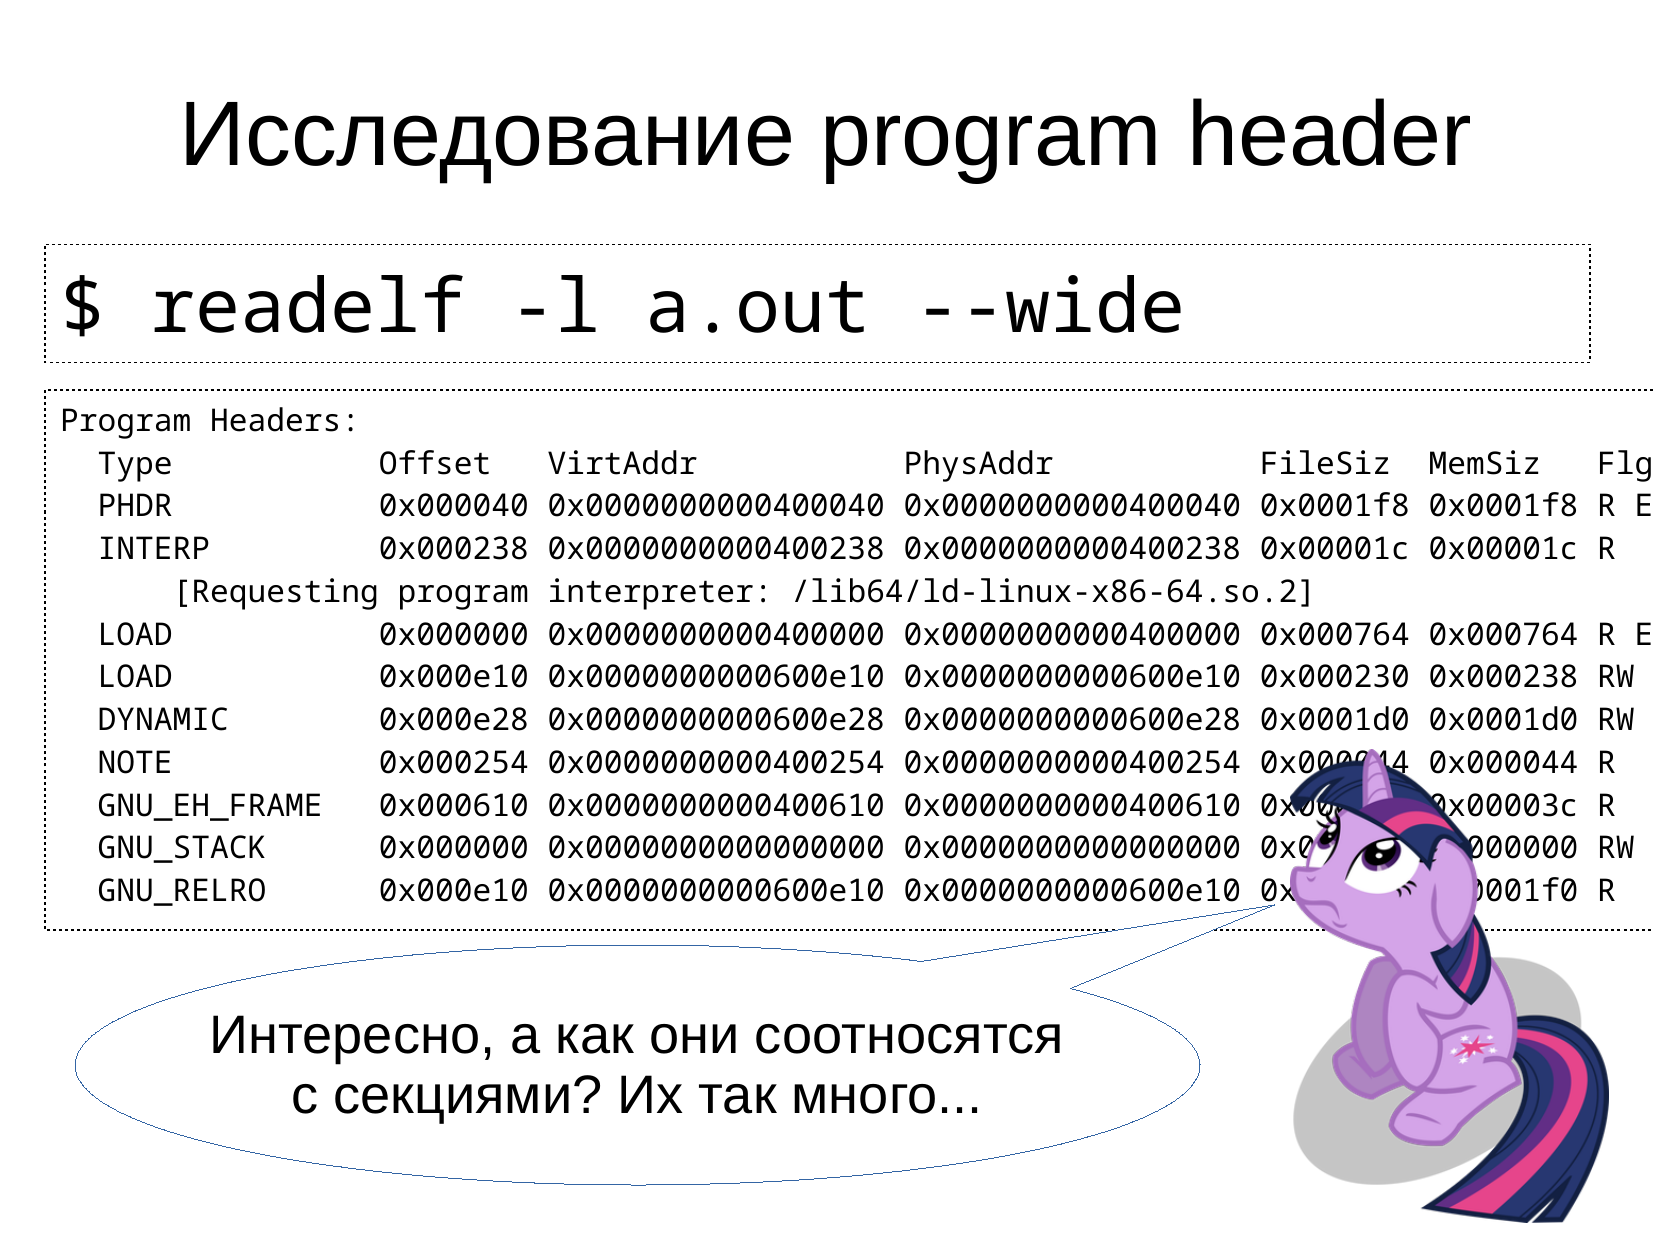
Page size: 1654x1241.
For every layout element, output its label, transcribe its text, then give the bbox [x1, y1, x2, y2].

text_box Интересно, а как они соотносятся с секциями? Их так много... [75, 904, 1275, 1186]
text_box $ readelf -l a.out --wide [45, 244, 1591, 361]
title Исследование program header [82, 24, 1571, 233]
picture [1290, 750, 1609, 1223]
text_box Program Headers: Type Offset VirtAddr PhysAddr FileSiz MemSiz Flg Align PHDR 0x000040 0x0000000000400040 0x0000000000400040 0x0001f8 0x0001f8 R E 0x8 INTERP 0x000238 0x0000000000400238 0x0000000000400238 0x00001c 0x00001c R 0x1 [Requesting program interpreter: /lib64/ld-linux-x86-64.so.2] LOAD 0x000000 0x0000000000400000 0x0000000000400000 0x000764 0x000764 R E 0x200000 LOAD 0x000e10 0x0000000000600e10 0x0000000000600e10 0x000230 0x000238 RW 0x200000 DYNAMIC 0x000e28 0x0000000000600e28 0x0000000000600e28 0x0001d0 0x0001d0 RW 0x8 NOTE 0x000254 0x0000000000400254 0x0000000000400254 0x000044 0x000044 R 0x4 GNU_EH_FRAME 0x000610 0x0000000000400610 0x0000000000400610 0x00003c 0x00003c R 0x4 GNU_STACK 0x000000 0x0000000000000000 0x0000000000000000 0x000000 0x000000 RW 0x10 GNU_RELRO 0x000e10 0x0000000000600e10 0x0000000000600e10 0x0001f0 0x0001f0 R 0x1 [45, 390, 1591, 931]
